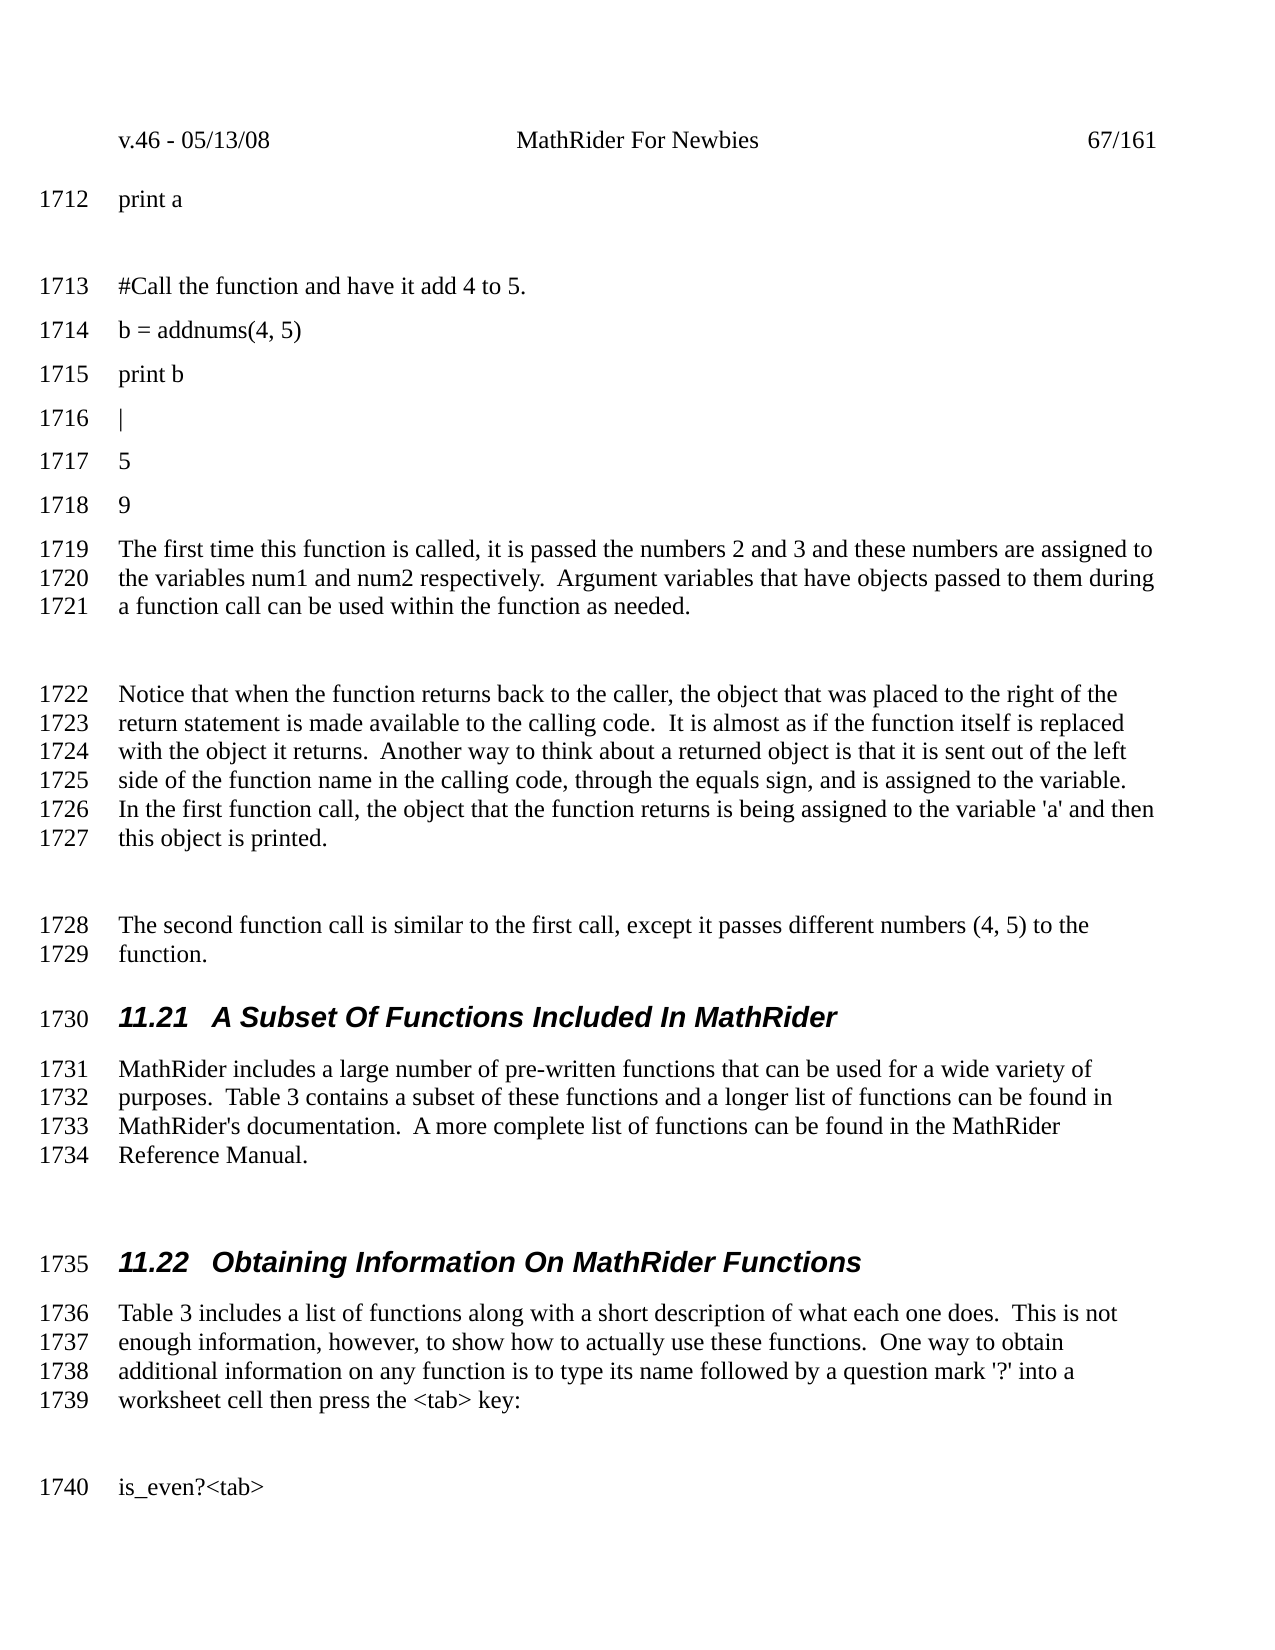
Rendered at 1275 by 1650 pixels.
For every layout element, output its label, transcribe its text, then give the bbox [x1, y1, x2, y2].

text Table 3 includes a list of functions along with a short description of what each one does. This is not enough information, however, to show how to actually use these functions. One way to obtain additional information on any function is to type its name followed by a question mark '?' into a worksheet cell then press the <tab> key: [118, 1298, 1157, 1413]
text print a [118, 184, 1157, 213]
text is_even?<tab> [118, 1472, 1157, 1501]
text The second function call is similar to the first call, except it passes different numbers (4, 5) to the function. [118, 910, 1157, 968]
text | [118, 403, 1157, 431]
text 9 [118, 490, 1157, 519]
text MathRider includes a large number of pre-written functions that can be used for a wide variety of purposes. Table 3 contains a subset of these functions and a longer list of functions can be found in MathRider's documentation. A more complete list of functions can be found in the MathRider Reference Manual. [118, 1054, 1157, 1169]
text print b [118, 359, 1157, 388]
text The first time this function is called, it is passed the numbers 2 and 3 and these numbers are assigned to the variables num1 and num2 respectively. Argument variables that have objects passed to them during a function call can be used within the function as needed. [118, 534, 1157, 620]
subtitle Obtaining Information On MathRider Functions [118, 1245, 1157, 1278]
text Notice that when the function returns back to the caller, the object that was placed to the right of the return statement is made available to the calling code. It is almost as if the function itself is replaced with the object it returns. Another way to think about a returned object is that it is sent out of the left side of the function name in the calling code, through the equals sign, and is assigned to the variable. In the first function call, the object that the function returns is being assigned to the variable 'a' and then this object is printed. [118, 679, 1157, 851]
text 5 [118, 446, 1157, 475]
text #Call the function and have it add 4 to 5. [118, 271, 1157, 300]
subtitle A Subset Of Functions Included In MathRider [118, 1000, 1157, 1034]
text b = addnums(4, 5) [118, 315, 1157, 344]
